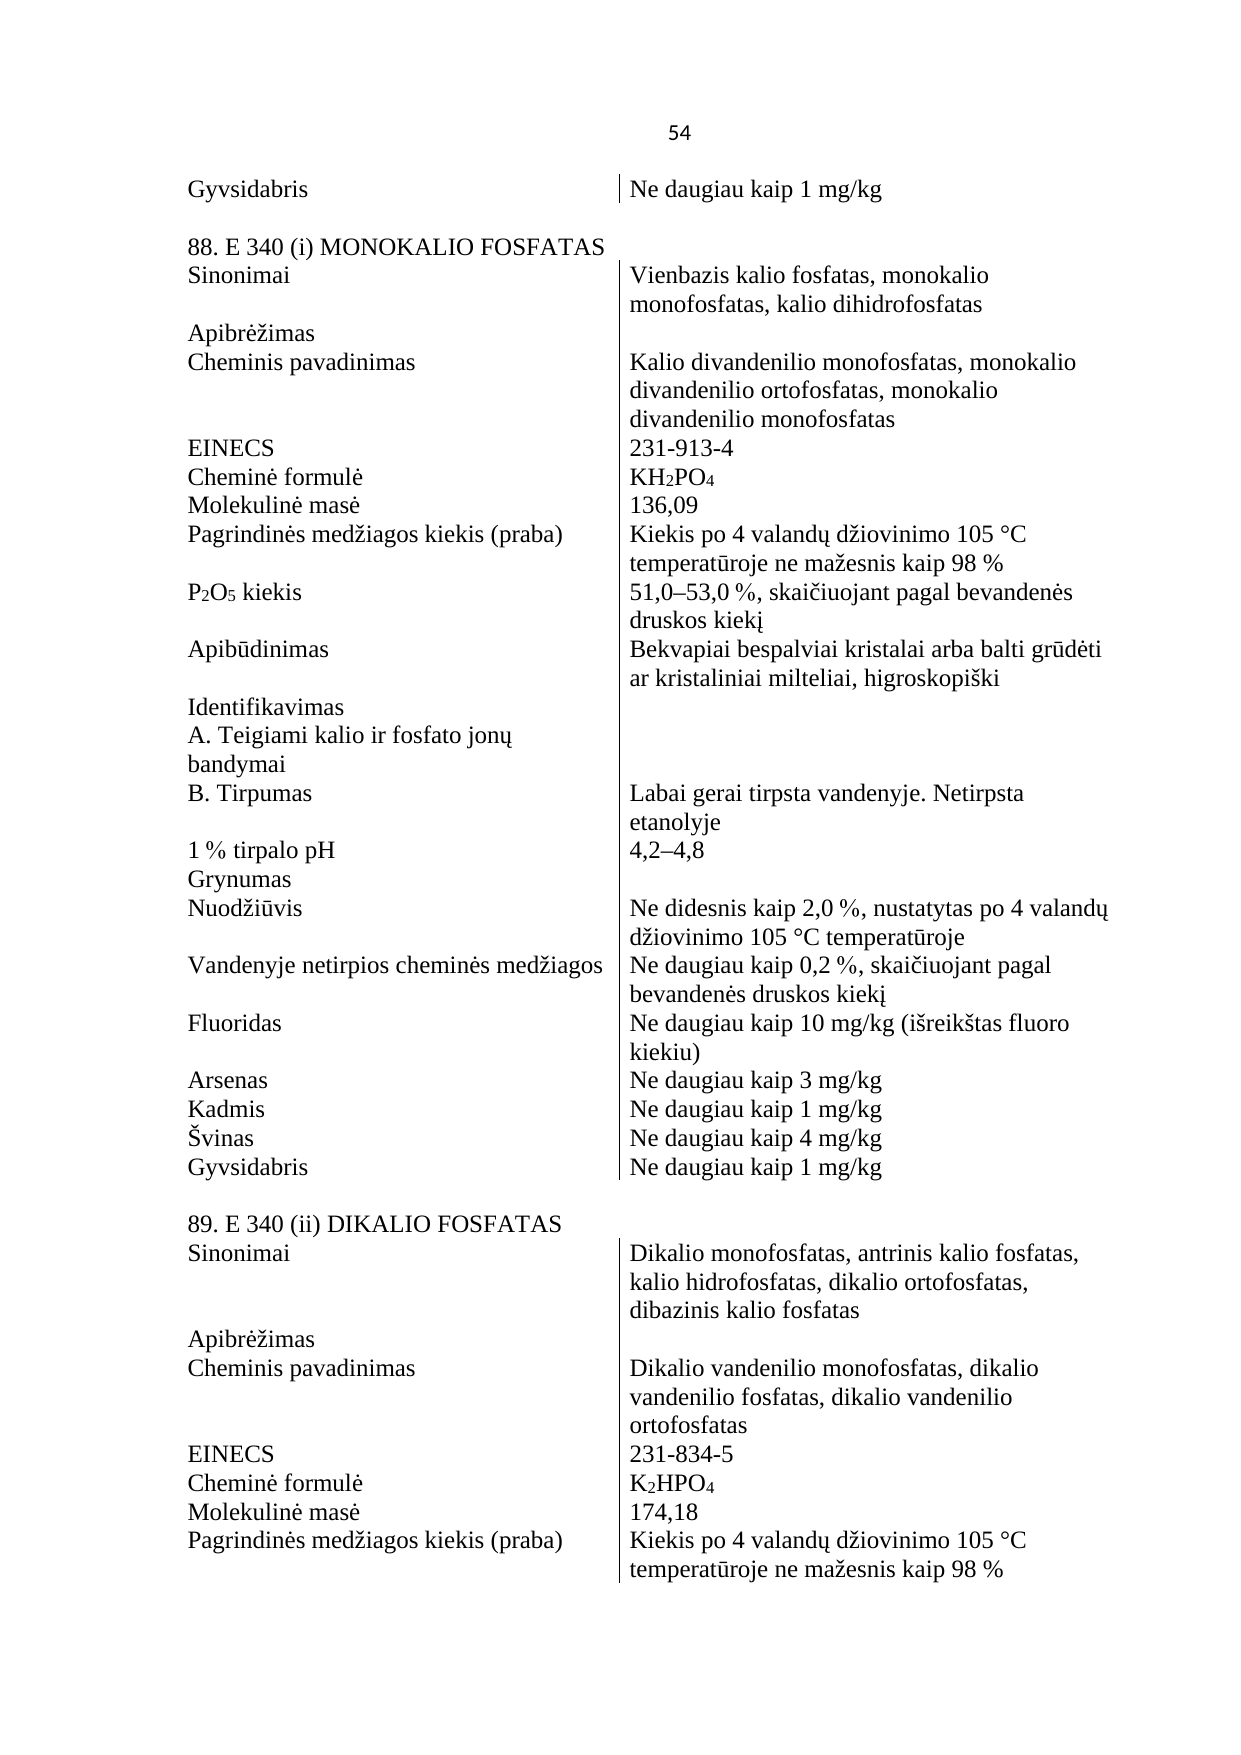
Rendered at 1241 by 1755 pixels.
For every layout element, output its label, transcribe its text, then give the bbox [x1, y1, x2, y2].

table_cell [620, 692, 1122, 720]
table_cell Sinonimai [177, 1238, 619, 1324]
table_cell Fluoridas [177, 1008, 619, 1065]
table_cell 136,09 [620, 490, 1122, 519]
table_cell Sinonimai [177, 260, 619, 318]
table_cell A. Teigiami kalio ir fosfato jonų bandymai [177, 720, 619, 778]
table_cell Labai gerai tirpsta vandenyje. Netirpsta etanolyje [620, 778, 1122, 835]
table_cell EINECS [177, 1439, 619, 1468]
table_cell KH2PO4 [620, 462, 1122, 490]
table_cell Cheminė formulė [177, 462, 619, 490]
table_cell K2HPO4 [620, 1468, 1122, 1497]
table_cell Molekulinė masė [177, 1497, 619, 1525]
table_cell Kadmis [177, 1094, 619, 1123]
table_cell P2O5 kiekis [177, 577, 619, 634]
table_cell Pagrindinės medžiagos kiekis (praba) [177, 519, 619, 577]
table_cell 4,2–4,8 [620, 835, 1122, 864]
table_cell Cheminis pavadinimas [177, 1353, 619, 1439]
table_cell Apibrėžimas [177, 318, 619, 347]
table_cell Apibrėžimas [177, 1324, 619, 1353]
table_cell EINECS [177, 433, 619, 462]
table_cell 51,0–53,0 , skaičiuojant pagal bevandenės druskos kiekį [620, 577, 1122, 634]
table_cell Ne daugiau kaip 10 mg/kg (išreikštas fluoro kiekiu) [620, 1008, 1122, 1065]
table_cell Kiekis po 4 valandų džiovinimo 105 °C temperatūroje ne mažesnis kaip 98 % [620, 1525, 1122, 1583]
table_cell [620, 1324, 1122, 1353]
table_cell Molekulinė masė [177, 490, 619, 519]
table_cell Vandenyje netirpios cheminės medžiagos [177, 950, 619, 1008]
table_cell Ne didesnis kaip 2,0 , nustatytas po 4 valandų džiovinimo 105 °C temperatūroje [620, 893, 1122, 950]
table_cell Nuodžiūvis [177, 893, 619, 950]
table_cell [620, 318, 1122, 347]
table_cell 231-834-5 [620, 1439, 1122, 1468]
table_cell Dikalio monofosfatas, antrinis kalio fosfatas, kalio hidrofosfatas, dikalio ortofosfatas, dibazinis kalio fosfatas [620, 1238, 1122, 1324]
table_cell Apibūdinimas [177, 634, 619, 692]
table_cell Ne daugiau kaip 1 mg/kg [620, 1094, 1122, 1123]
table_cell Gyvsidabris [177, 174, 619, 203]
table_cell Gyvsidabris [177, 1152, 619, 1180]
table_cell Arsenas [177, 1065, 619, 1094]
table_cell B. Tirpumas [177, 778, 619, 835]
table_cell Ne daugiau kaip 1 mg/kg [620, 1152, 1122, 1180]
table_cell 174,18 [620, 1497, 1122, 1525]
table_cell Identifikavimas [177, 692, 619, 720]
table_header 89. E 340 (ii) DIKALIO FOSFATAS [177, 1209, 1122, 1238]
table_cell [620, 864, 1122, 893]
table_cell Ne daugiau kaip 3 mg/kg [620, 1065, 1122, 1094]
table_cell Švinas [177, 1123, 619, 1152]
table_cell 231-913-4 [620, 433, 1122, 462]
table_cell Ne daugiau kaip 0,2 , skaičiuojant pagal bevandenės druskos kiekį [620, 950, 1122, 1008]
table_cell 1  tirpalo pH [177, 835, 619, 864]
table_cell Kalio divandenilio monofosfatas, monokalio divandenilio ortofosfatas, monokalio divandenilio monofosfatas [620, 347, 1122, 433]
table_cell Ne daugiau kaip 4 mg/kg [620, 1123, 1122, 1152]
table_cell Vienbazis kalio fosfatas, monokalio monofosfatas, kalio dihidrofosfatas [620, 260, 1122, 318]
table_cell Dikalio vandenilio monofosfatas, dikalio vandenilio fosfatas, dikalio vandenilio ortofosfatas [620, 1353, 1122, 1439]
table_cell Ne daugiau kaip 1 mg/kg [620, 174, 1122, 203]
table_cell Bekvapiai bespalviai kristalai arba balti grūdėti ar kristaliniai milteliai, higroskopiški [620, 634, 1122, 692]
table_cell Cheminis pavadinimas [177, 347, 619, 433]
table_header 88. E 340 (i) MONOKALIO FOSFATAS [177, 232, 1122, 260]
table_cell Cheminė formulė [177, 1468, 619, 1497]
table_cell Kiekis po 4 valandų džiovinimo 105 °C temperatūroje ne mažesnis kaip 98 % [620, 519, 1122, 577]
table_cell Pagrindinės medžiagos kiekis (praba) [177, 1525, 619, 1583]
table_cell Grynumas [177, 864, 619, 893]
table_cell [620, 720, 1122, 778]
